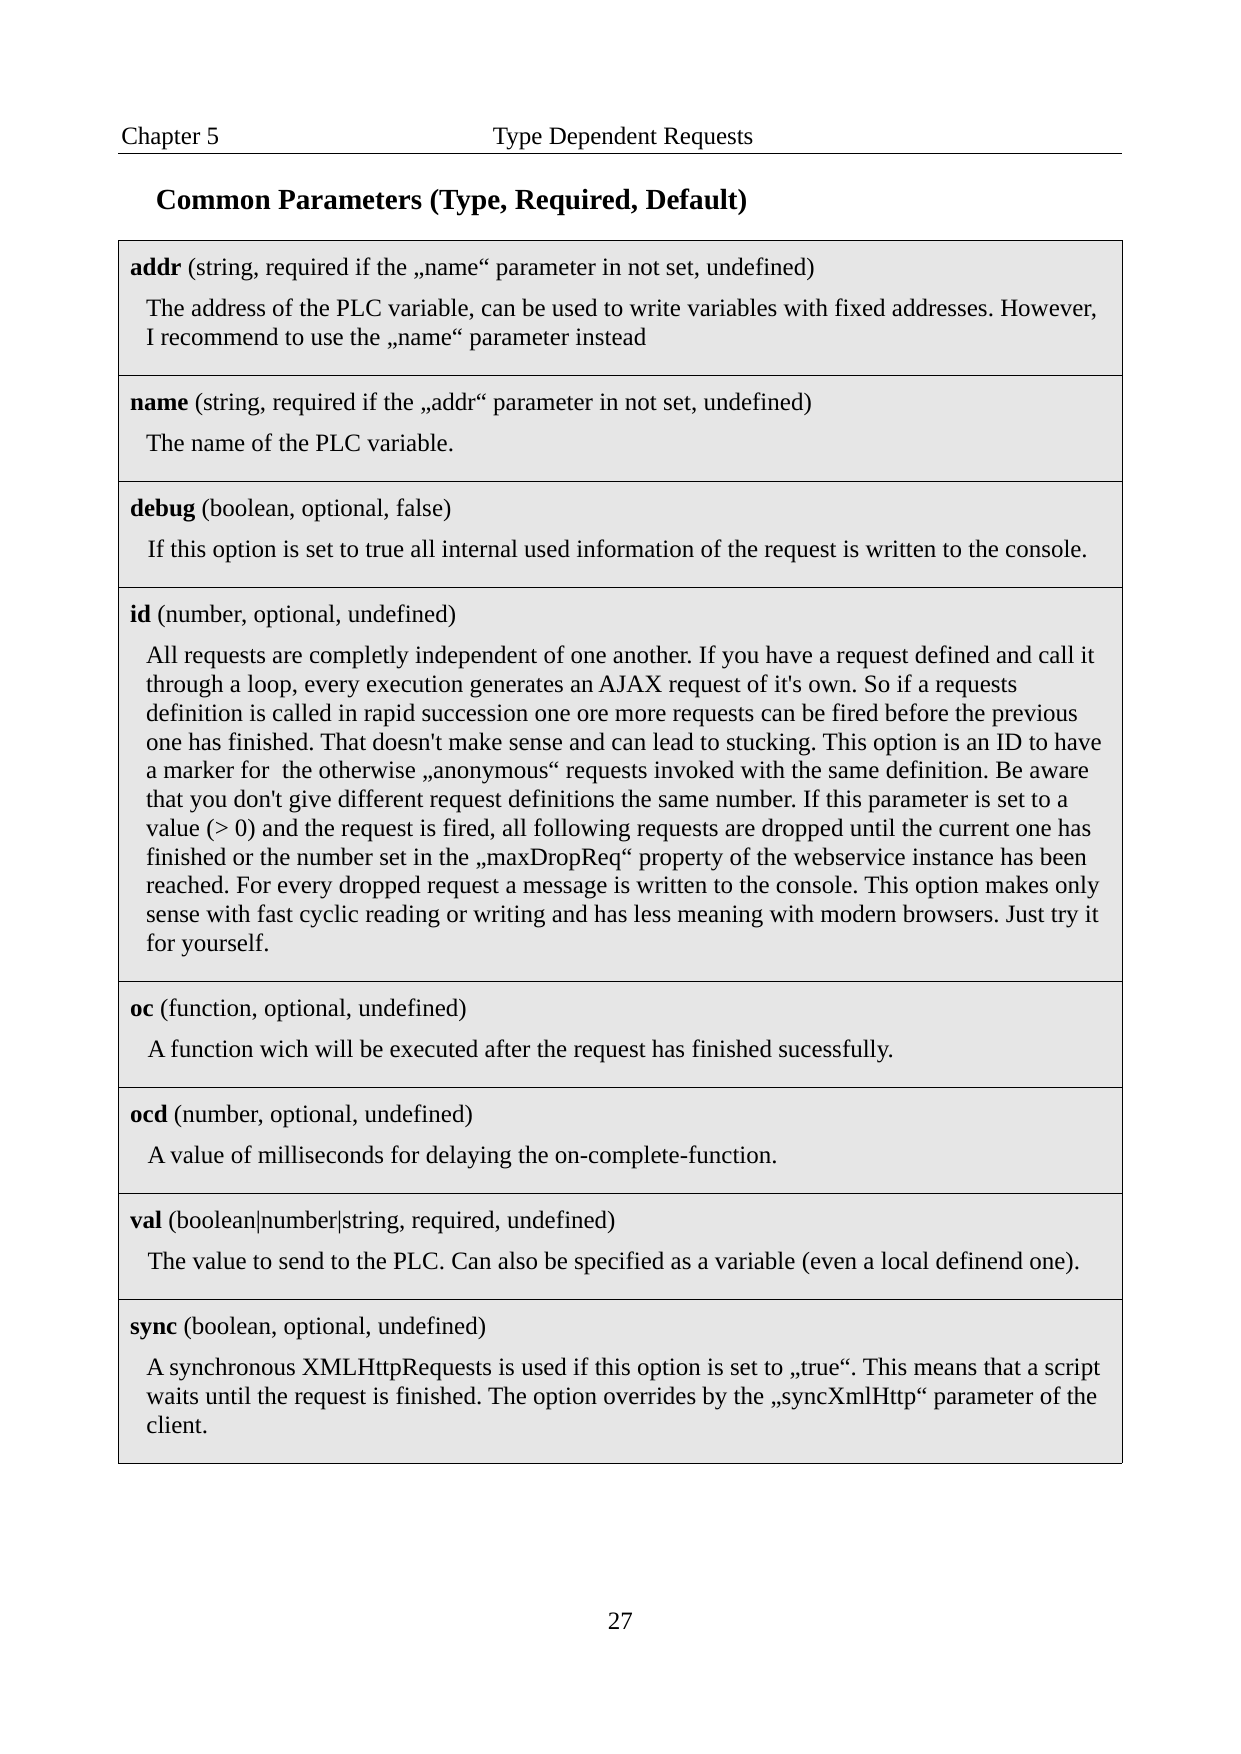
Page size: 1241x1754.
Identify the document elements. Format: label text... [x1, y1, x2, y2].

table_cell ocd (number, optional, undefined) A value of milliseconds for delaying the on-complete-function. [119, 1088, 1122, 1193]
table_cell name (string, required if the „addr“ parameter in not set, undefined) The name of the PLC variable. [119, 376, 1122, 481]
table_header addr (string, required if the „name“ parameter in not set, undefined) The address of the PLC variable, can be used to write variables with fixed addresses. However, I recommend to use the „name“ parameter instead [119, 241, 1122, 375]
table_cell oc (function, optional, undefined) A function wich will be executed after the request has finished sucessfully. [119, 982, 1122, 1087]
table_cell sync (boolean, optional, undefined) A synchronous XMLHttpRequests is used if this option is set to „true“. This means that a script waits until the request is finished. The option overrides by the „syncXmlHttp“ parameter of the client. [119, 1300, 1122, 1463]
table_cell id (number, optional, undefined) All requests are completly independent of one another. If you have a request defined and call it through a loop, every execution generates an AJAX request of it's own. So if a requests definition is called in rapid succession one ore more requests can be fired before the previous one has finished. That doesn't make sense and can lead to stucking. This option is an ID to have a marker for the otherwise „anonymous“ requests invoked with the same definition. Be aware that you don't give different request definitions the same number. If this parameter is set to a value (> 0) and the request is fired, all following requests are dropped until the current one has finished or the number set in the „maxDropReq“ property of the webservice instance has been reached. For every dropped request a message is written to the console. This option makes only sense with fast cyclic reading or writing and has less meaning with modern browsers. Just try it for yourself. [119, 588, 1122, 981]
table_cell debug (boolean, optional, false) If this option is set to true all internal used information of the request is written to the console. [119, 482, 1122, 587]
subtitle Common Parameters (Type, Required, Default) [156, 182, 1122, 216]
table_cell val (boolean|number|string, required, undefined) The value to send to the PLC. Can also be specified as a variable (even a local definend one). [119, 1194, 1122, 1299]
